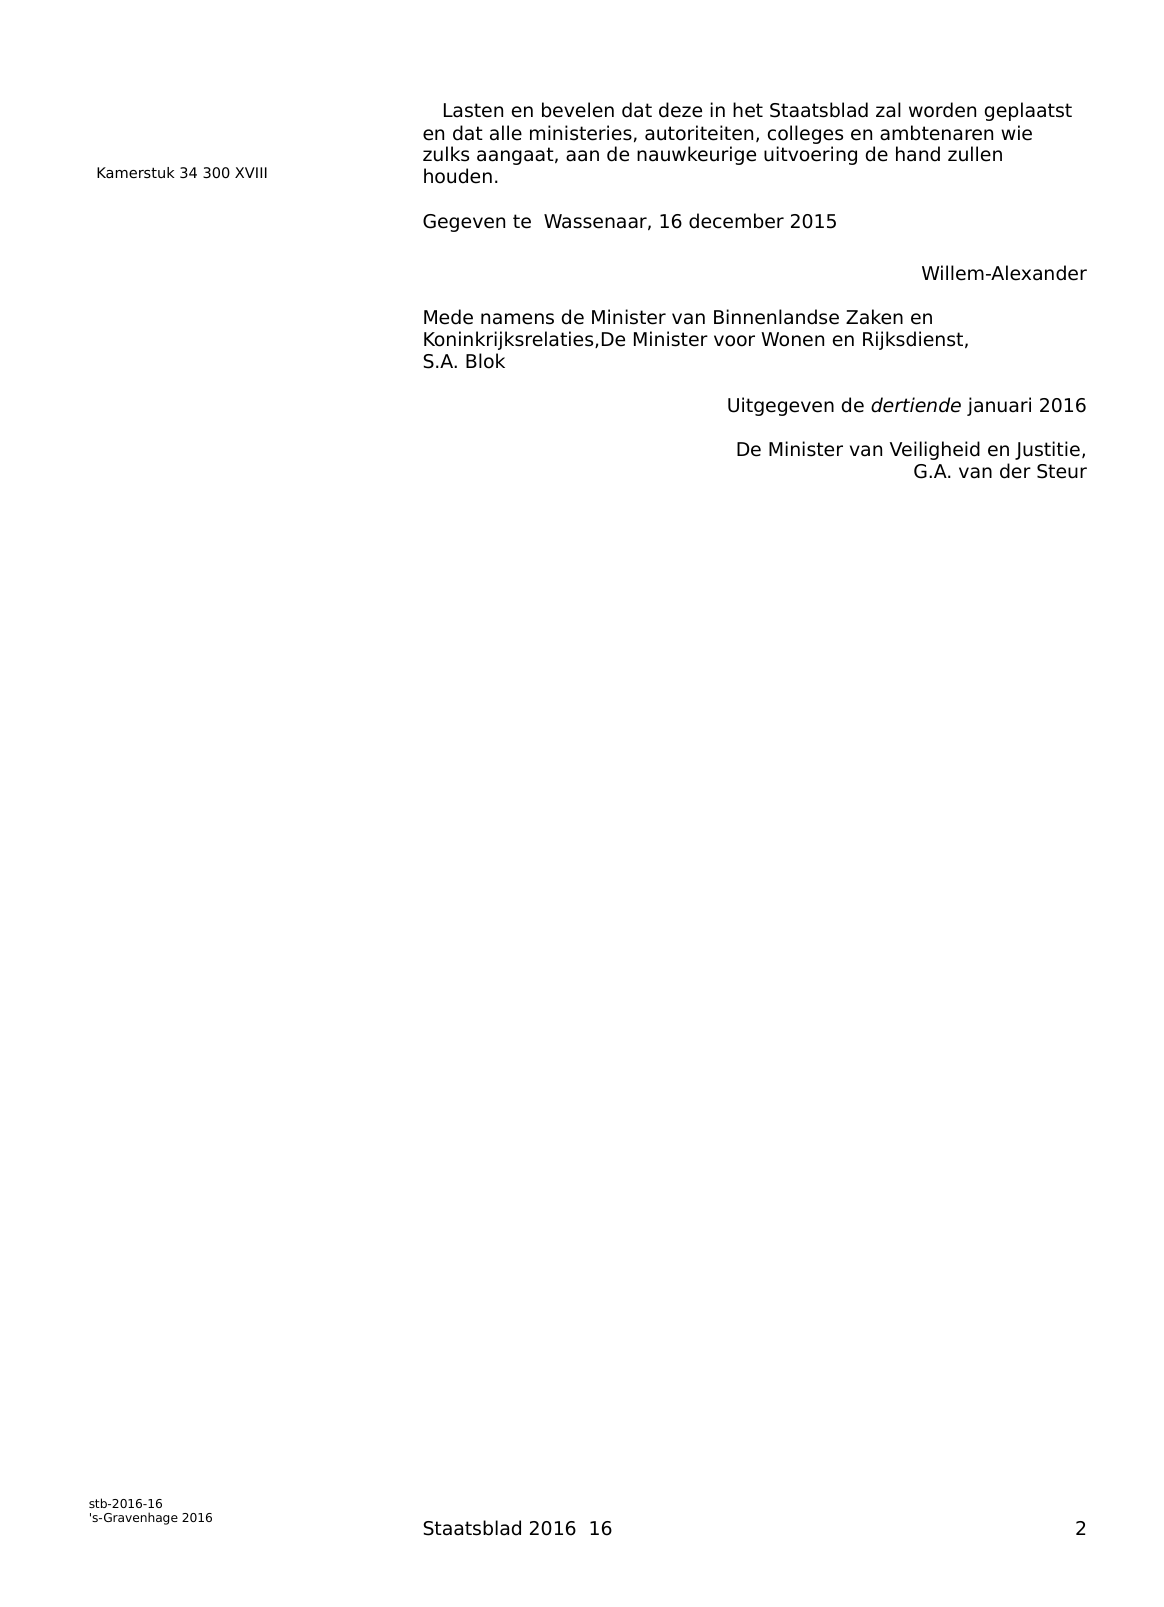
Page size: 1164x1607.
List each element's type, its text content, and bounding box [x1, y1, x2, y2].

text De Minister van Veiligheid en Justitie, G.A. van der Steur [422, 439, 1087, 483]
text Mede namens de Minister van Binnenlandse Zaken en Koninkrijksrelaties,De Minister voor Wonen en Rijksdienst, S.A. Blok [422, 307, 1087, 373]
text Uitgegeven de dertiende januari 2016 [422, 395, 1087, 417]
text Lasten en bevelen dat deze in het Staatsblad zal worden geplaatst en dat alle ministeries, autoriteiten, colleges en ambtenaren wie zulks aangaat, aan de nauwkeurige uitvoering de hand zullen houden. [422, 100, 1087, 188]
text Willem-Alexander [422, 262, 1087, 284]
text 's-Gravenhage 2016 [88, 1511, 323, 1525]
text Gegeven te Wassenaar, 16 december 2015 [422, 211, 1087, 232]
text Kamerstuk 34 300 XVIII [77, 165, 396, 182]
text stb-2016-16 [88, 1497, 323, 1511]
